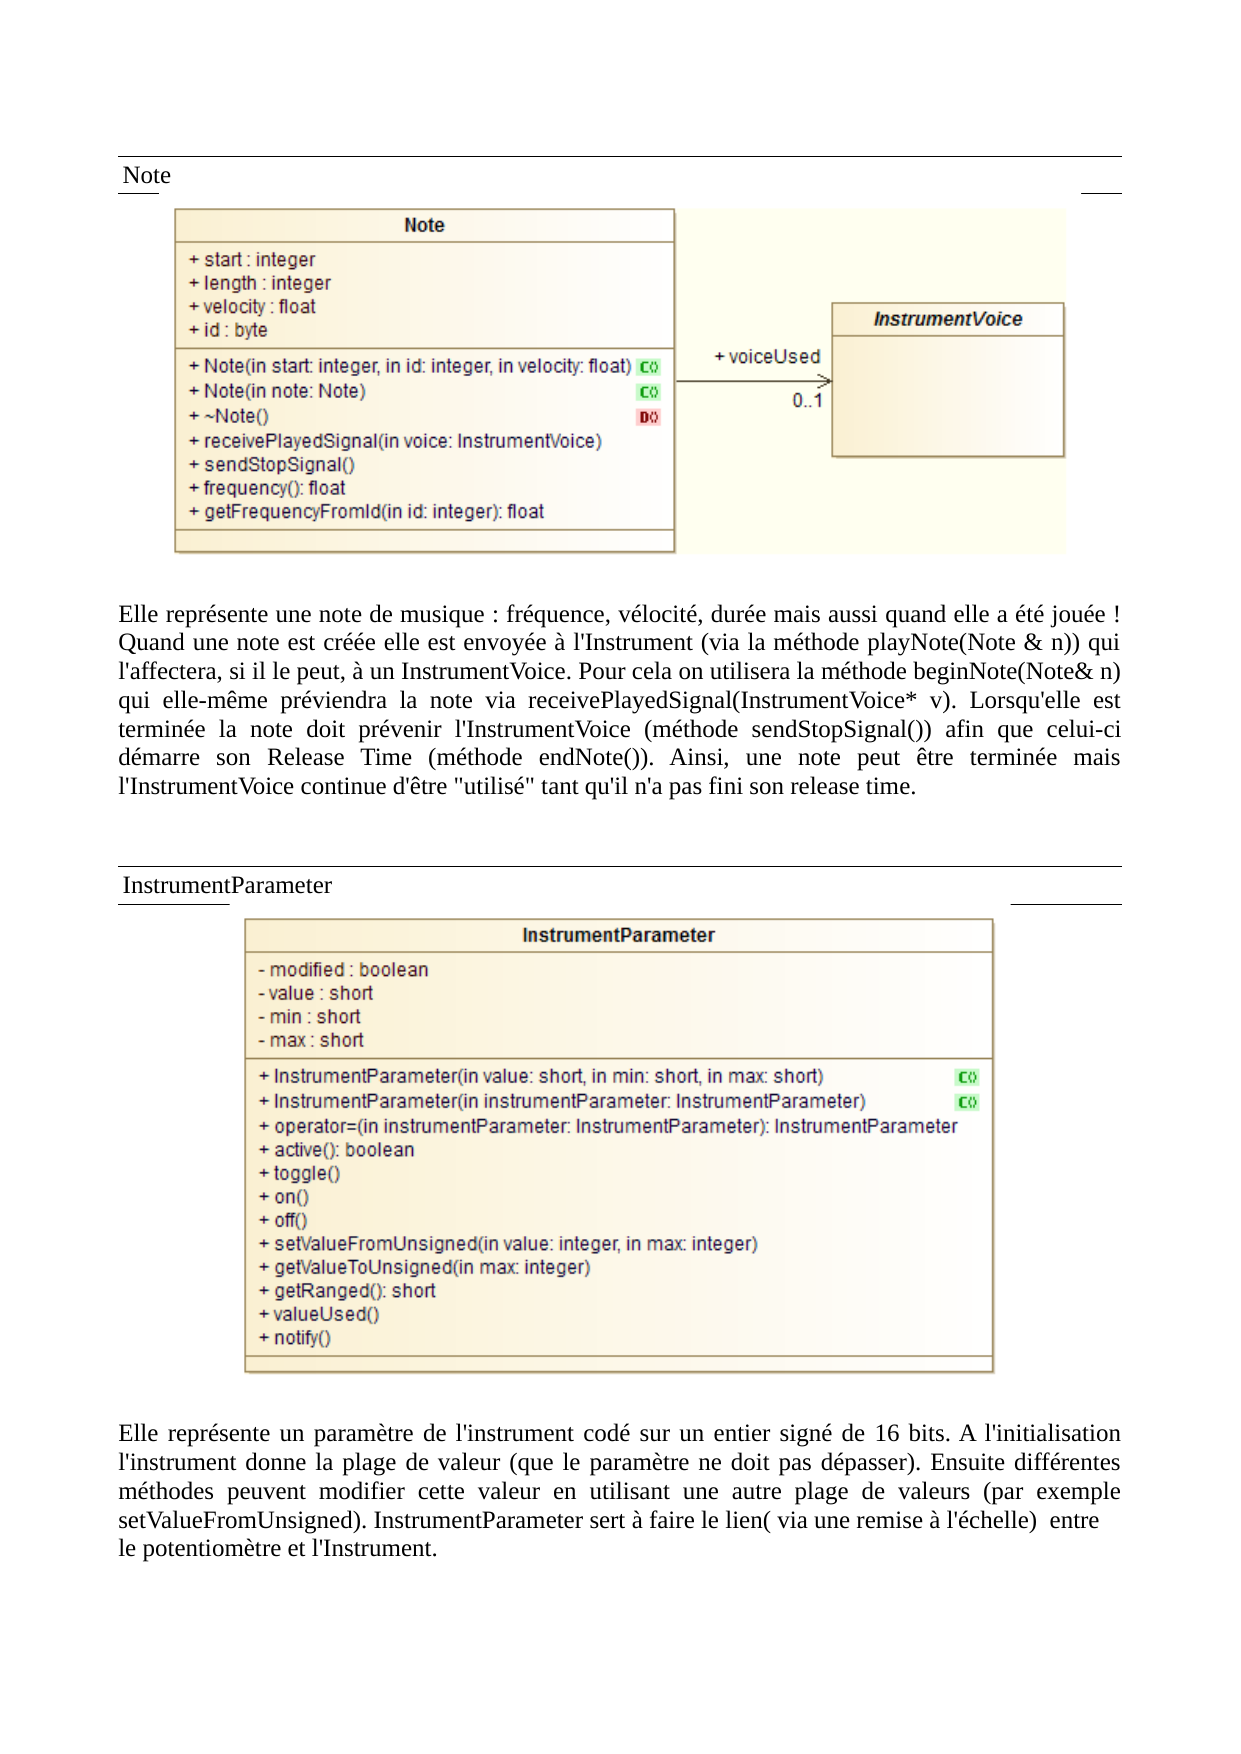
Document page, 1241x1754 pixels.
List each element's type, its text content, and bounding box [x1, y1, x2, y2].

text Elle représente une note de musique : fréquence, vélocité, durée mais aussi quand elle a été jouée ! Quand une note est créée elle est envoyée à l'Instrument (via la méthode playNote(Note & n)) qui l'affectera, si il le peut, à un InstrumentVoice. Pour cela on utilisera la méthode beginNote(Note& n) qui elle-même préviendra la note via receivePlayedSignal(InstrumentVoice* v). Lorsqu'elle est terminée la note doit prévenir l'InstrumentVoice (méthode sendStopSignal()) afin que celui-ci démarre son Release Time (méthode endNote()). Ainsi, une note peut être terminée mais l'InstrumentVoice continue d'être "utilisé" tant qu'il n'a pas fini son release time. [118, 599, 1122, 800]
picture [159, 193, 1082, 570]
text InstrumentParameter [118, 867, 1122, 904]
picture [229, 903, 1011, 1390]
text Elle représente un paramètre de l'instrument codé sur un entier signé de 16 bits. A l'initialisation l'instrument donne la plage de valeur (que le paramètre ne doit pas dépasser). Ensuite différentes méthodes peuvent modifier cette valeur en utilisant une autre plage de valeurs (par exemple setValueFromUnsigned). InstrumentParameter sert à faire le lien( via une remise à l'échelle) entre [118, 1418, 1122, 1533]
text Note [118, 157, 1122, 193]
text le potentiomètre et l'Instrument. [118, 1533, 1122, 1562]
